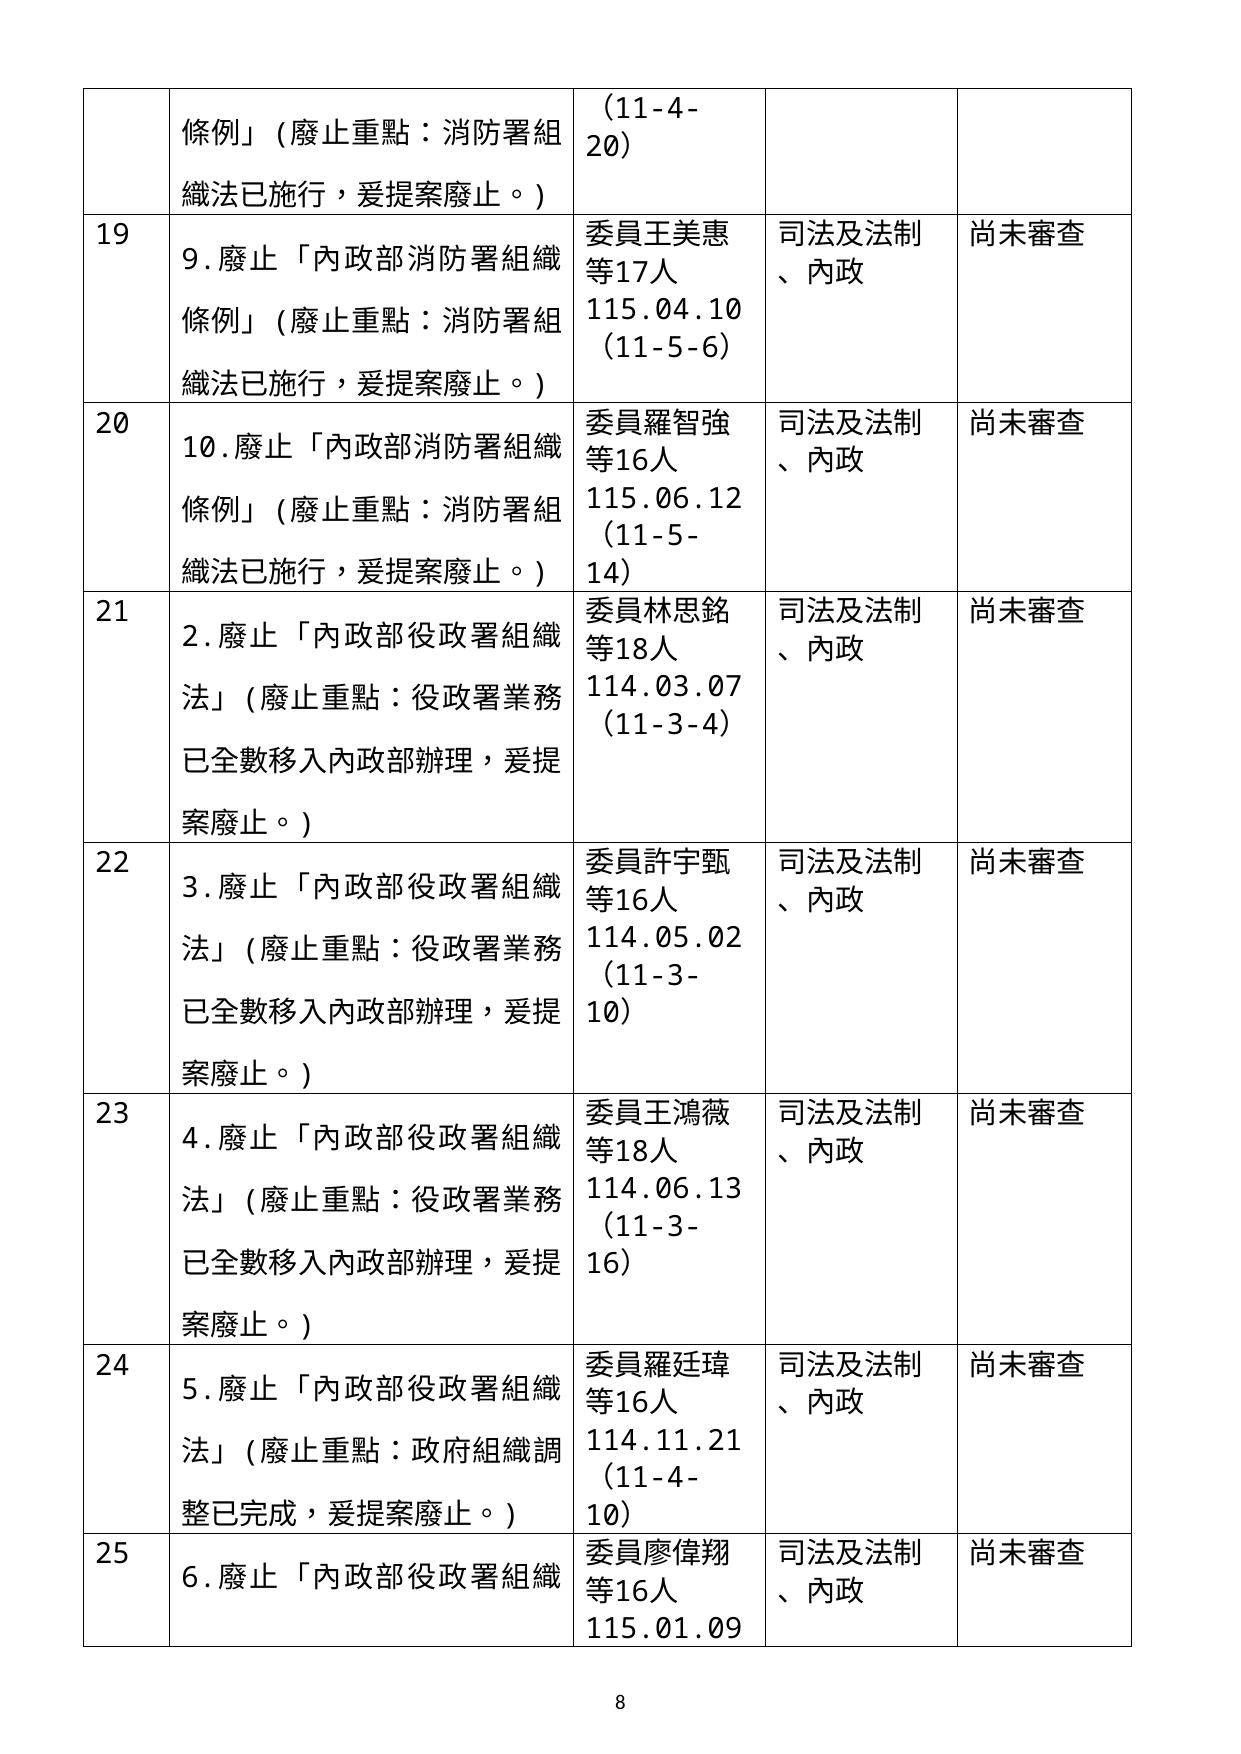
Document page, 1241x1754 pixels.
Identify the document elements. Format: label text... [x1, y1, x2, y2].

table_cell 2.廢止「內政部役政署組織法」(廢止重點：役政署業務已全數移入內政部辦理，爰提案廢止。) [170, 592, 573, 842]
table_cell 10.廢止「內政部消防署組織條例」(廢止重點：消防署組織法已施行，爰提案廢止。) [170, 403, 573, 591]
table_cell 6.廢止「內政部役政署組織 [170, 1534, 573, 1646]
table_cell 司法及法制、內政 [766, 843, 957, 1093]
table_cell 尚未審查 [958, 1534, 1131, 1646]
table_cell （11-4-20） [574, 89, 765, 214]
table_cell 24 [84, 1345, 169, 1532]
table_cell 委員廖偉翔 等16人 115.01.09 [574, 1534, 765, 1646]
table_cell 尚未審查 [958, 1094, 1131, 1344]
table_cell [84, 89, 169, 214]
table_cell 尚未審查 [958, 403, 1131, 591]
table_cell 20 [84, 403, 169, 591]
table_cell 委員許宇甄 等16人 114.05.02 （11-3-10） [574, 843, 765, 1093]
table_cell 尚未審查 [958, 843, 1131, 1093]
table_cell 尚未審查 [958, 1345, 1131, 1532]
table_cell 委員王美惠 等17人 115.04.10 （11-5-6） [574, 215, 765, 402]
table_cell 司法及法制、內政 [766, 1534, 957, 1646]
table_cell 委員王鴻薇 等18人 114.06.13 （11-3-16） [574, 1094, 765, 1344]
table_cell 9.廢止「內政部消防署組織條例」(廢止重點：消防署組織法已施行，爰提案廢止。) [170, 215, 573, 402]
table_cell 4.廢止「內政部役政署組織法」(廢止重點：役政署業務已全數移入內政部辦理，爰提案廢止。) [170, 1094, 573, 1344]
table_cell 19 [84, 215, 169, 402]
table_cell 司法及法制、內政 [766, 1345, 957, 1532]
table_cell [958, 89, 1131, 214]
table_cell 尚未審查 [958, 215, 1131, 402]
table_cell 3.廢止「內政部役政署組織法」(廢止重點：役政署業務已全數移入內政部辦理，爰提案廢止。) [170, 843, 573, 1093]
table_cell 司法及法制、內政 [766, 403, 957, 591]
table_cell 21 [84, 592, 169, 842]
table_cell 23 [84, 1094, 169, 1344]
table_cell [766, 89, 957, 214]
table_cell 條例」(廢止重點：消防署組織法已施行，爰提案廢止。) [170, 89, 573, 214]
table_cell 委員羅智強 等16人 115.06.12 （11-5-14） [574, 403, 765, 591]
table_cell 委員林思銘 等18人 114.03.07 （11-3-4） [574, 592, 765, 842]
table_cell 25 [84, 1534, 169, 1646]
table_cell 尚未審查 [958, 592, 1131, 842]
table_cell 司法及法制、內政 [766, 1094, 957, 1344]
table_cell 5.廢止「內政部役政署組織法」(廢止重點：政府組織調整已完成，爰提案廢止。) [170, 1345, 573, 1532]
table_cell 司法及法制、內政 [766, 215, 957, 402]
table_cell 司法及法制、內政 [766, 592, 957, 842]
table_cell 委員羅廷瑋 等16人 114.11.21 （11-4-10） [574, 1345, 765, 1532]
table_cell 22 [84, 843, 169, 1093]
